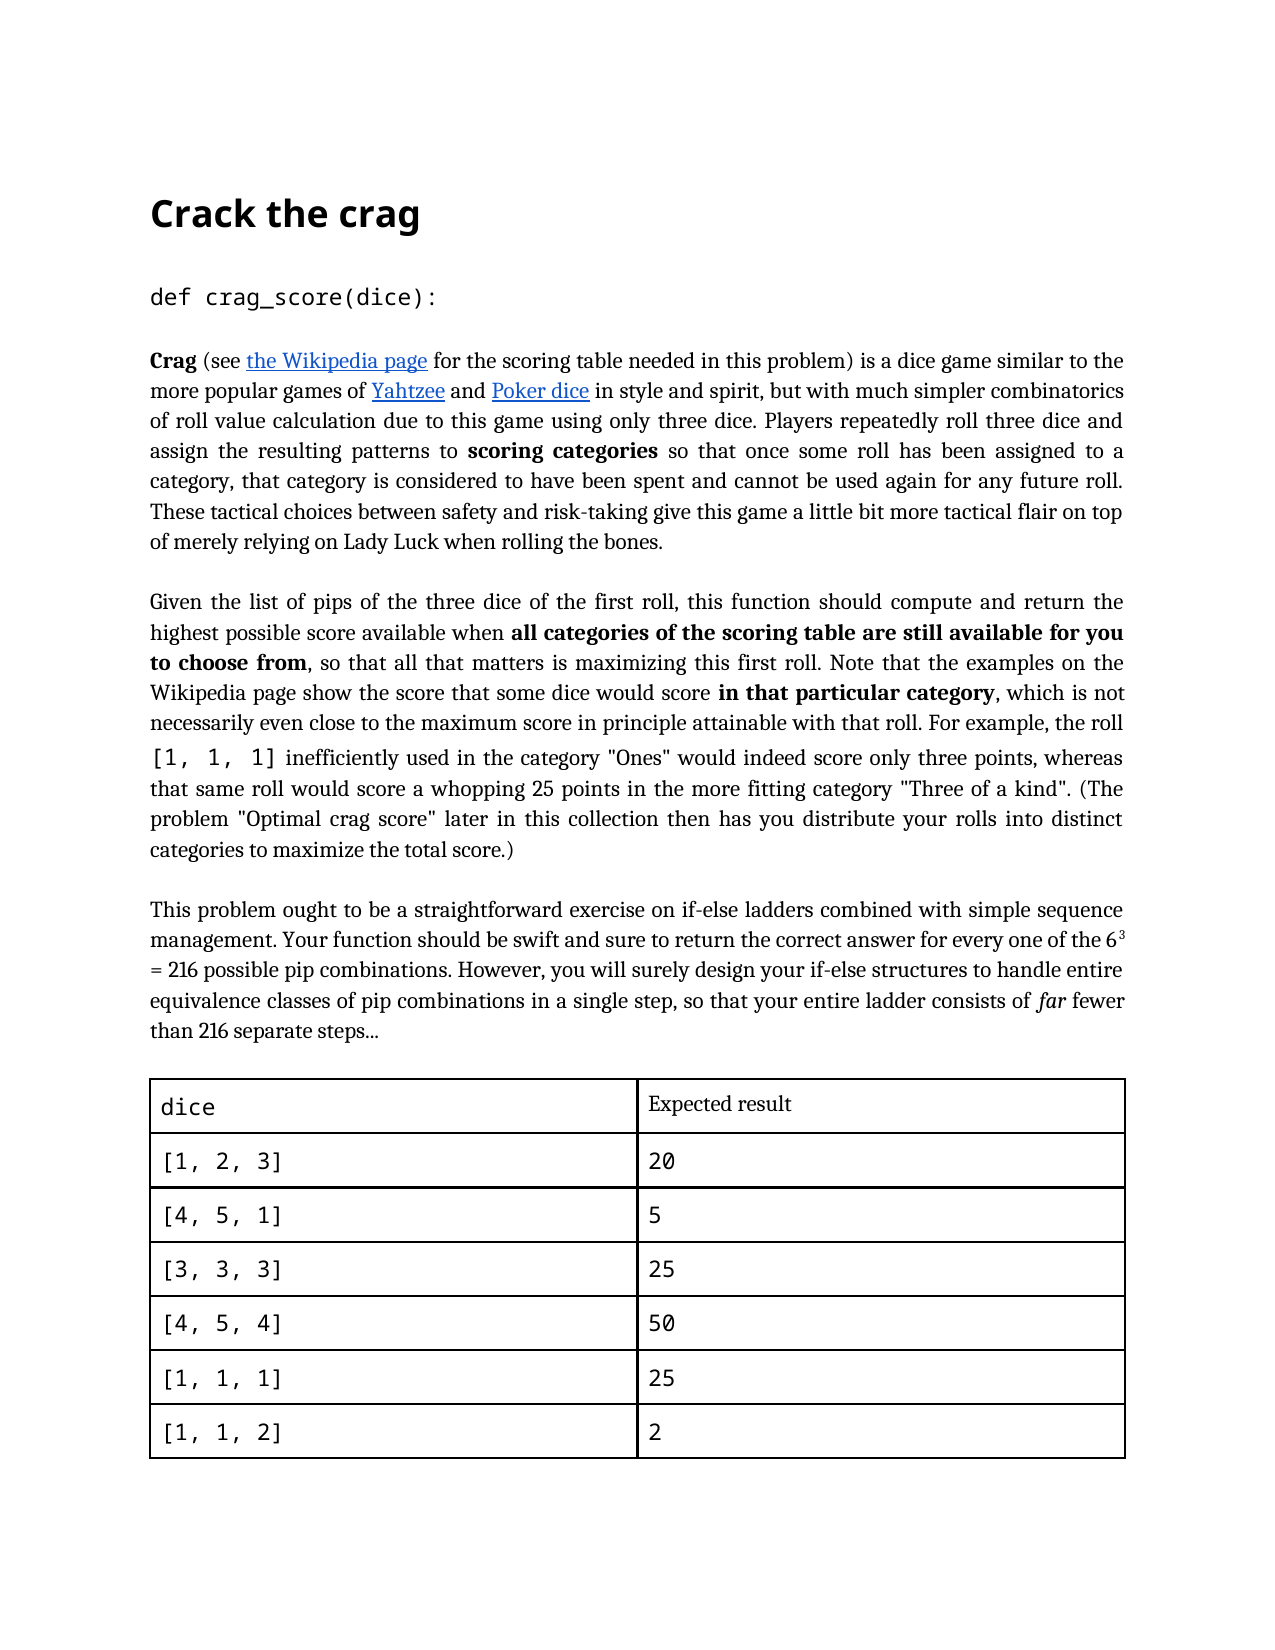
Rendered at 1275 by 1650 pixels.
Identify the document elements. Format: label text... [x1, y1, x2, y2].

table_cell 50 [639, 1297, 1124, 1349]
table_cell 20 [639, 1134, 1124, 1186]
table_cell 2 [639, 1405, 1124, 1457]
table_cell [1, 2, 3] [151, 1134, 636, 1186]
table_cell [1, 1, 1] [151, 1351, 636, 1403]
table_cell 25 [639, 1243, 1124, 1295]
text def crag_score(dice): [150, 281, 1125, 312]
table_cell 25 [639, 1351, 1124, 1403]
text This problem ought to be a straightforward exercise on if-else ladders combined with simple sequence management. Your function should be swift and sure to return the correct answer for every one of the 63 = 216 possible pip combinations. However, you will surely design your if-else structures to handle entire equivalence classes of pip combinations in a single step, so that your entire ladder consists of far fewer than 216 separate steps... [150, 897, 1125, 1044]
table_cell [3, 3, 3] [151, 1243, 636, 1295]
text Crag (see the Wikipedia page for the scoring table needed in this problem) is a dice game similar to the more popular games of Yahtzee and Poker dice in style and spirit, but with much simpler combinatorics of roll value calculation due to this game using only three dice. Players repeatedly roll three dice and assign the resulting patterns to scoring categories so that once some roll has been assigned to a category, that category is considered to have been spent and cannot be used again for any future roll. These tactical choices between safety and risk-taking give this game a little bit more tactical flair on top of merely relying on Lady Luck when rolling the bones. [150, 347, 1125, 555]
table_header Expected result [639, 1080, 1124, 1132]
table_header dice [151, 1080, 636, 1132]
table_cell [4, 5, 1] [151, 1189, 636, 1241]
table_cell [1, 1, 2] [151, 1405, 636, 1457]
text Given the list of pips of the three dice of the first roll, this function should compute and return the highest possible score available when all categories of the scoring table are still available for you to choose from, so that all that matters is maximizing this first roll. Note that the examples on the Wikipedia page show the score that some dice would score in that particular category, which is not necessarily even close to the maximum score in principle attainable with that roll. For example, the roll [1, 1, 1] inefficiently used in the category "Ones" would indeed score only three points, whereas that same roll would score a whopping 25 points in the more fitting category "Three of a kind". (The problem "Optimal crag score" later in this collection then has you distribute your rolls into distinct categories to maximize the total score.) [150, 589, 1125, 863]
table_cell 5 [639, 1189, 1124, 1241]
subtitle Crack the crag [150, 187, 1125, 238]
table_cell [4, 5, 4] [151, 1297, 636, 1349]
